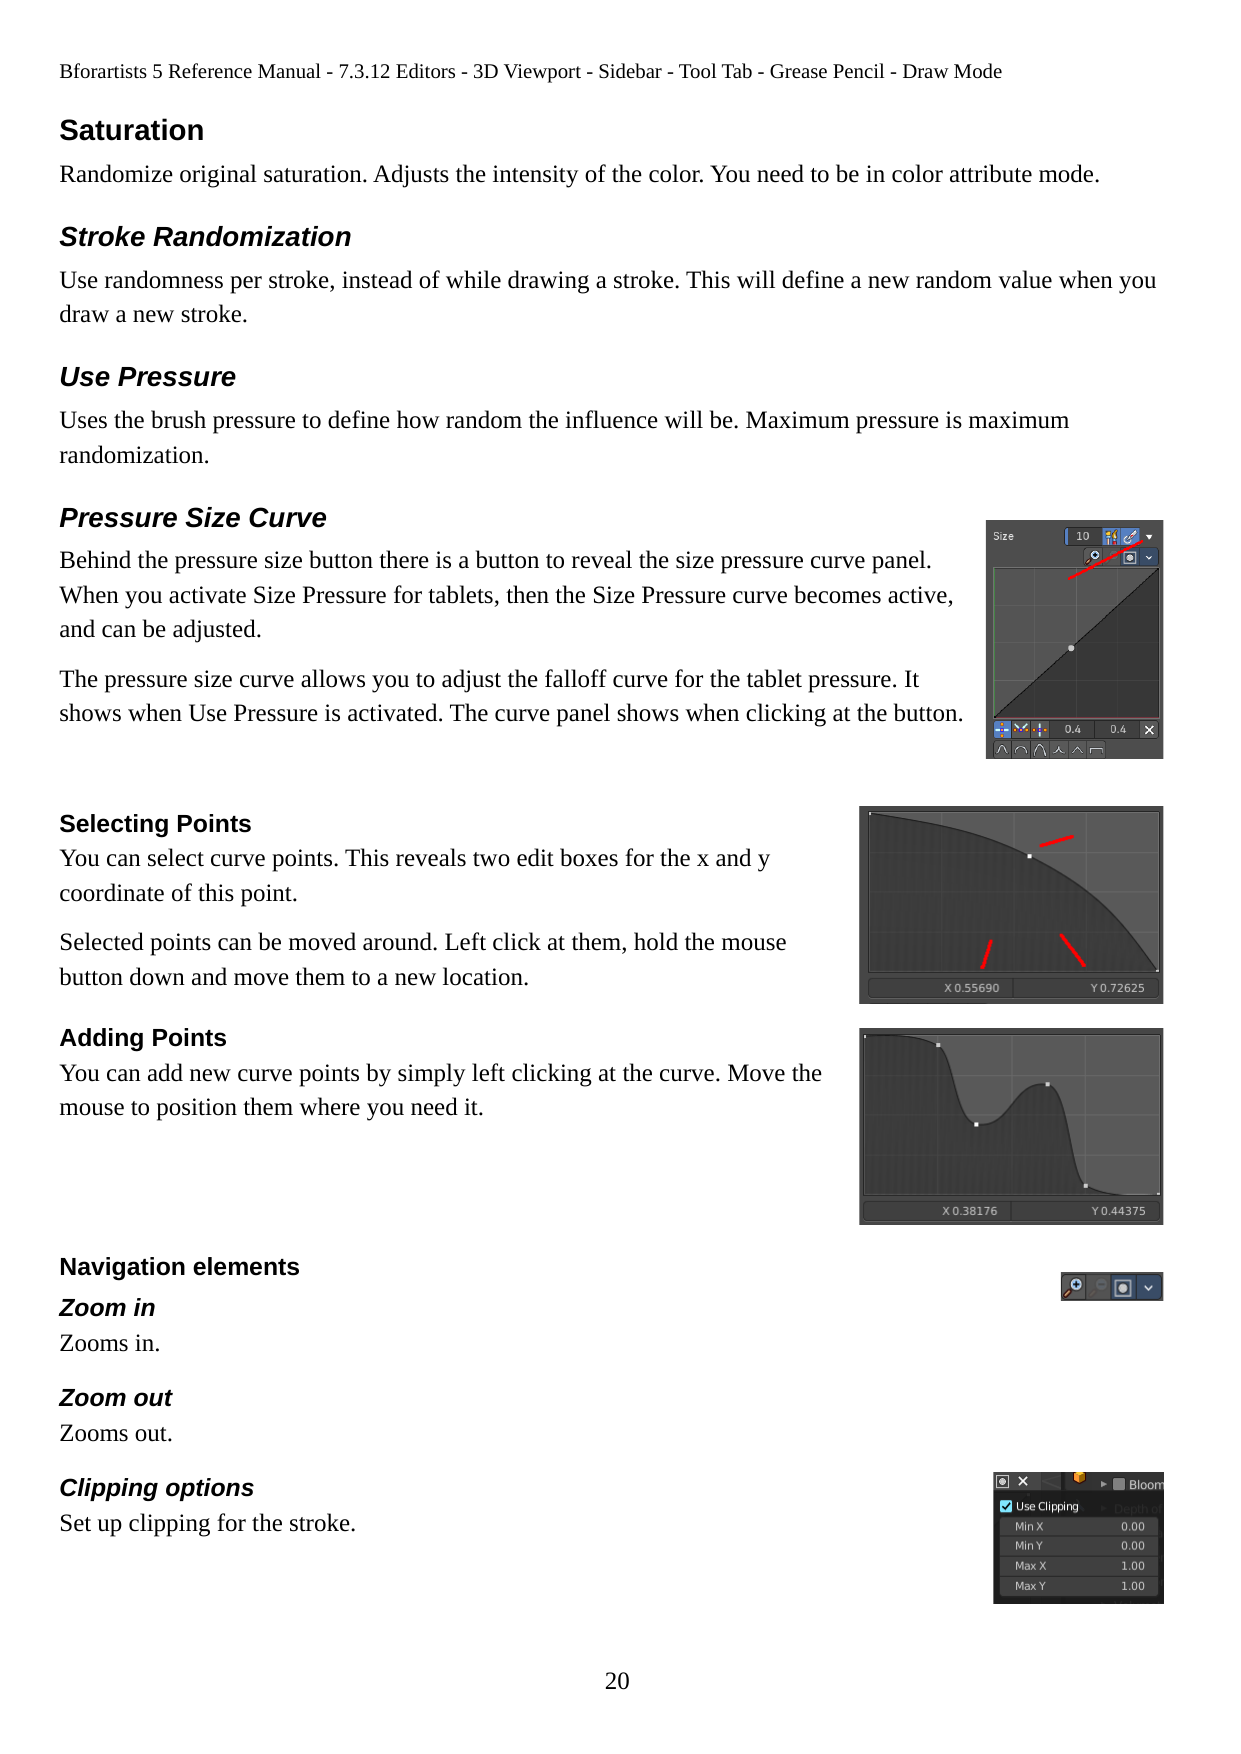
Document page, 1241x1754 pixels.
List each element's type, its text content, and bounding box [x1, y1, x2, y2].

text Randomize original saturation. Adjusts the intensity of the color. You need to be in color attribute mode. [59, 159, 1181, 188]
subtitle [1164, 1473, 1181, 1502]
text Uses the brush pressure to define how random the influence will be. Maximum pressure is maximum randomization. [59, 405, 1181, 468]
text Set up clipping for the stroke. [59, 1508, 993, 1537]
subtitle Navigation elements [59, 1252, 1181, 1281]
text Zooms out. [59, 1418, 1181, 1447]
text You can select curve points. This reveals two edit boxes for the x and y coordinate of this point. [59, 843, 859, 907]
subtitle Selecting Points [59, 809, 859, 837]
picture [859, 1028, 1164, 1225]
subtitle Saturation [59, 113, 1181, 146]
subtitle [1164, 809, 1181, 837]
subtitle Stroke Randomization [59, 220, 1181, 252]
subtitle Pressure Size Curve [59, 501, 1181, 533]
picture [1060, 1272, 1164, 1301]
picture [985, 520, 1164, 759]
subtitle Clipping options [59, 1473, 993, 1502]
text Zooms in. [59, 1328, 1181, 1357]
subtitle Use Pressure [59, 361, 1181, 393]
subtitle Zoom out [59, 1383, 1181, 1412]
text Use randomness per stroke, instead of while drawing a stroke. This will define a new random value when you draw a new stroke. [59, 265, 1181, 328]
subtitle Adding Points [59, 1023, 1181, 1052]
text The pressure size curve allows you to adjust the falloff curve for the tablet pressure. It shows when Use Pressure is activated. The curve panel shows when clicking at the button. [59, 664, 985, 727]
subtitle Zoom in [59, 1293, 1181, 1322]
picture [993, 1472, 1164, 1604]
picture [859, 806, 1164, 1004]
text You can add new curve points by simply left clicking at the curve. Move the mouse to position them where you need it. [59, 1058, 859, 1121]
text Behind the pressure size button there is a button to reveal the size pressure curve panel. When you activate Size Pressure for tablets, then the Size Pressure curve becomes active, and can be adjusted. [59, 546, 985, 643]
text Selected points can be moved around. Left click at them, hold the mouse button down and move them to a new location. [59, 927, 859, 990]
